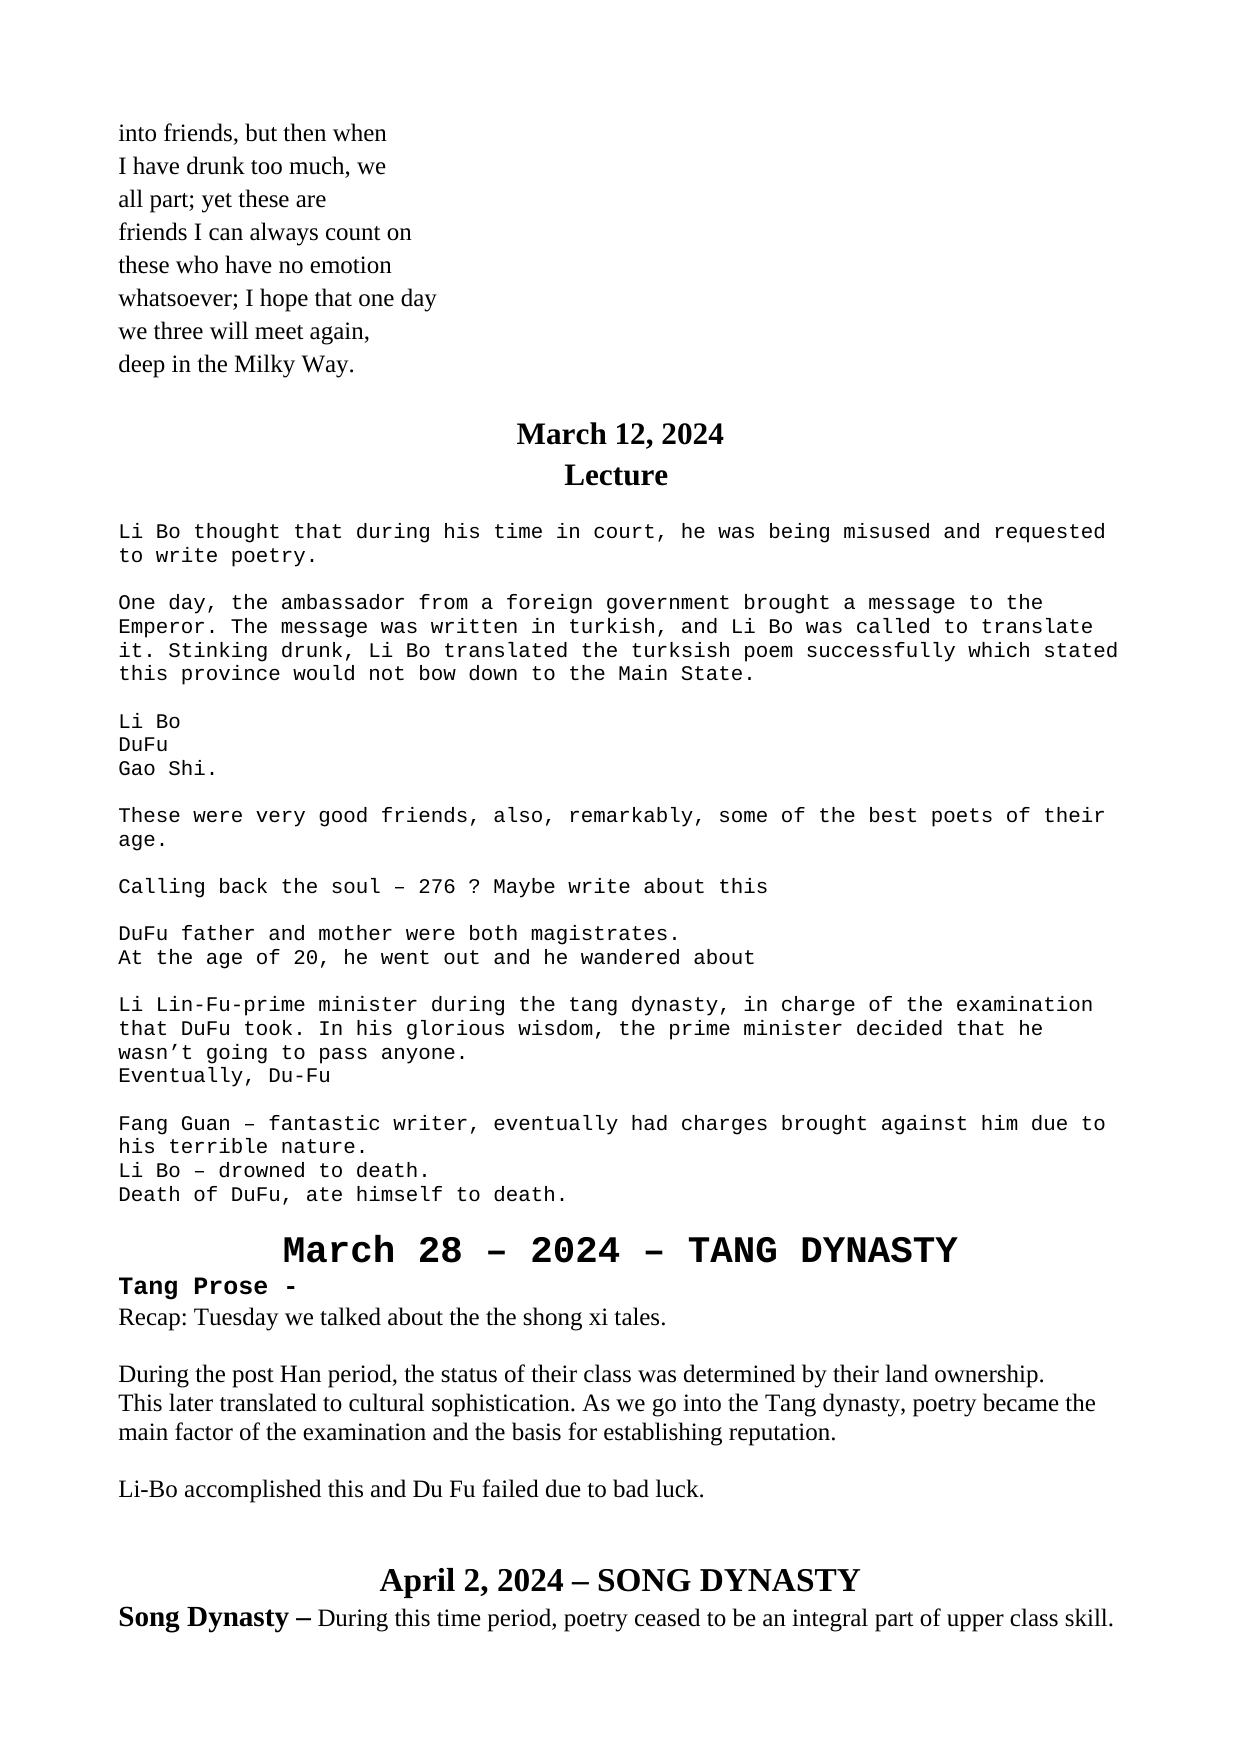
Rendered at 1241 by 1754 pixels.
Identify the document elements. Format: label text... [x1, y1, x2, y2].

text March 28 – 2024 – TANG DYNASTY [118, 1231, 1122, 1273]
text Death of DuFu, ate himself to death. [118, 1183, 1122, 1207]
text Li-Bo accomplished this and Du Fu failed due to bad luck. [118, 1474, 1122, 1503]
text During the post Han period, the status of their class was determined by their land ownership. [118, 1359, 1122, 1388]
text DuFu father and mother were both magistrates. [118, 923, 1122, 947]
text Li Lin-Fu-prime minister during the tang dynasty, in charge of the examination that DuFu took. In his glorious wisdom, the prime minister decided that he wasn’t going to pass anyone. [118, 994, 1122, 1065]
text Tang Prose - [118, 1273, 1122, 1302]
text Lecture [118, 457, 1122, 492]
text Recap: Tuesday we talked about the the shong xi tales. [118, 1302, 1122, 1330]
text March 12, 2024 [118, 415, 1122, 451]
text Eventually, Du-Fu [118, 1065, 1122, 1089]
text into friends, but then when I have drunk too much, we all part; yet these are friends I can always count on these who have no emotion whatsoever; I hope that one day we three will meet again, deep in the Milky Way. [118, 118, 1122, 378]
text DuFu [118, 734, 1122, 758]
text April 2, 2024 – SONG DYNASTY [118, 1560, 1122, 1599]
text Li Bo [118, 711, 1122, 734]
text Calling back the soul – 276 ? Maybe write about this [118, 876, 1122, 900]
text Fang Guan – fantastic writer, eventually had charges brought against him due to his terrible nature. [118, 1113, 1122, 1160]
text These were very good friends, also, remarkably, some of the best poets of their age. [118, 805, 1122, 852]
text Song Dynasty – During this time period, poetry ceased to be an integral part of upper class skill. [118, 1599, 1122, 1632]
text This later translated to cultural sophistication. As we go into the Tang dynasty, poetry became the main factor of the examination and the basis for establishing reputation. [118, 1388, 1122, 1445]
text One day, the ambassador from a foreign government brought a message to the Emperor. The message was written in turkish, and Li Bo was called to translate it. Stinking drunk, Li Bo translated the turksish poem successfully which stated this province would not bow down to the Main State. [118, 592, 1122, 687]
text Gao Shi. [118, 758, 1122, 782]
text At the age of 20, he went out and he wandered about [118, 947, 1122, 971]
text Li Bo thought that during his time in court, he was being misused and requested to write poetry. [118, 521, 1122, 569]
text Li Bo – drowned to death. [118, 1160, 1122, 1183]
